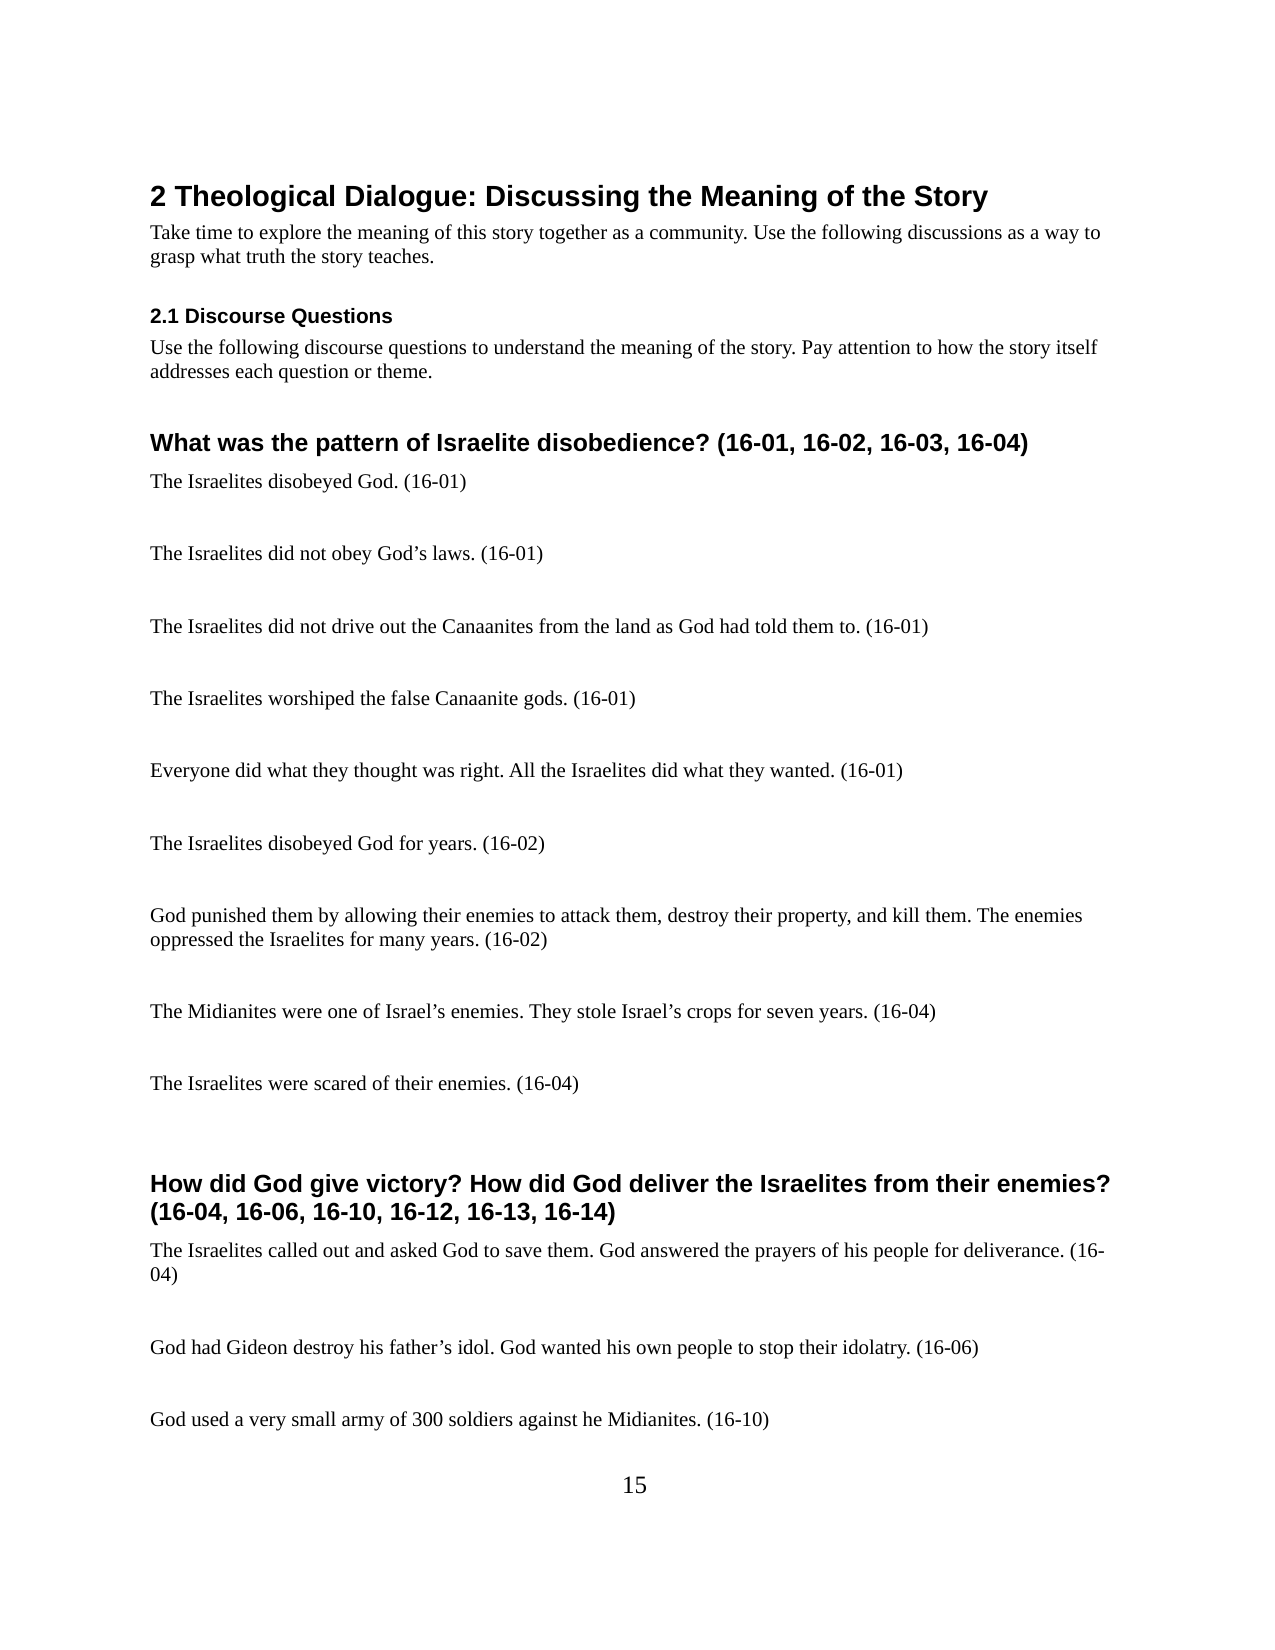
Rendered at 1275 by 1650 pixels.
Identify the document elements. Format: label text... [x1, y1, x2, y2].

text The Israelites were scared of their enemies. (16-04) [150, 1071, 1125, 1095]
text Take time to explore the meaning of this story together as a community. Use the following discussions as a way to grasp what truth the story teaches. [150, 220, 1125, 268]
text The Israelites disobeyed God for years. (16-02) [150, 830, 1125, 854]
text The Israelites called out and asked God to save them. God answered the prayers of his people for deliverance. (16-04) [150, 1238, 1125, 1286]
text The Israelites did not drive out the Canaanites from the land as God had told them to. (16-01) [150, 613, 1125, 638]
text God had Gideon destroy his father’s idol. God wanted his own people to stop their idolatry. (16-06) [150, 1334, 1125, 1359]
text God punished them by allowing their enemies to attack them, destroy their property, and kill them. The enemies oppressed the Israelites for many years. (16-02) [150, 903, 1125, 951]
text The Israelites disobeyed God. (16-01) [150, 469, 1125, 493]
subtitle 2.1 Discourse Questions [150, 304, 1125, 328]
text The Israelites did not obey God’s laws. (16-01) [150, 541, 1125, 565]
text Everyone did what they thought was right. All the Israelites did what they wanted. (16-01) [150, 758, 1125, 782]
text Use the following discourse questions to understand the meaning of the story. Pay attention to how the story itself addresses each question or theme. [150, 335, 1125, 383]
subtitle 2 Theological Dialogue: Discussing the Meaning of the Story [150, 179, 1125, 212]
text God used a very small army of 300 soldiers against he Midianites. (16-10) [150, 1407, 1125, 1431]
subtitle What was the pattern of Israelite disobedience? (16-01, 16-02, 16-03, 16-04) [150, 428, 1125, 456]
text The Israelites worshiped the false Canaanite gods. (16-01) [150, 686, 1125, 710]
subtitle How did God give victory? How did God deliver the Israelites from their enemies? (16-04, 16-06, 16-10, 16-12, 16-13, 16-14) [150, 1169, 1125, 1226]
text The Midianites were one of Israel’s enemies. They stole Israel’s crops for seven years. (16-04) [150, 999, 1125, 1023]
